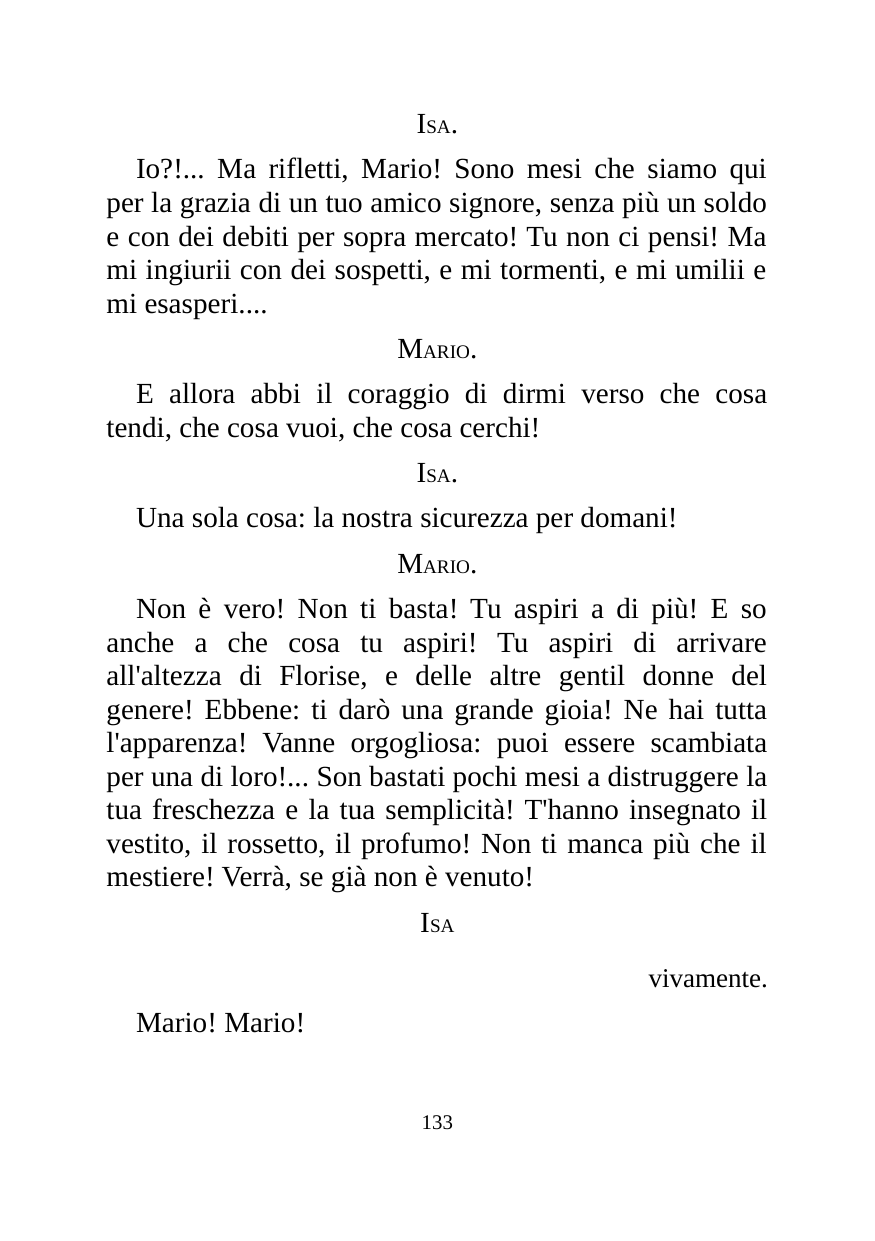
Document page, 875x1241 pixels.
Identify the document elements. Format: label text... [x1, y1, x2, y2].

text Isa [106, 905, 768, 938]
text Una sola cosa: la nostra sicurezza per domani! [106, 501, 768, 534]
text vivamente. [402, 962, 768, 993]
text Isa. [106, 106, 768, 140]
text Mario. [106, 546, 768, 579]
text Mario. [106, 331, 768, 364]
text Non è vero! Non ti basta! Tu aspiri a di più! E so anche a che cosa tu aspiri! Tu aspiri di arrivare all'altezza di Florise, e delle altre gentil donne del genere! Ebbene: ti darò una grande gioia! Ne hai tutta l'apparenza! Vanne orgogliosa: puoi essere scambiata per una di loro!... Son bastati pochi mesi a distruggere la tua freschezza e la tua semplicità! T'hanno insegnato il vestito, il rossetto, il profumo! Non ti manca più che il mestiere! Verrà, se già non è venuto! [106, 591, 768, 893]
text Isa. [106, 455, 768, 489]
text Mario! Mario! [106, 1005, 768, 1038]
text Io?!... Ma rifletti, Mario! Sono mesi che siamo qui per la grazia di un tuo amico signore, senza più un soldo e con dei debiti per sopra mercato! Tu non ci pensi! Ma mi ingiurii con dei sospetti, e mi tormenti, e mi umilii e mi esasperi.... [106, 152, 768, 319]
text E allora abbi il coraggio di dirmi verso che cosa tendi, che cosa vuoi, che cosa cerchi! [106, 376, 768, 443]
